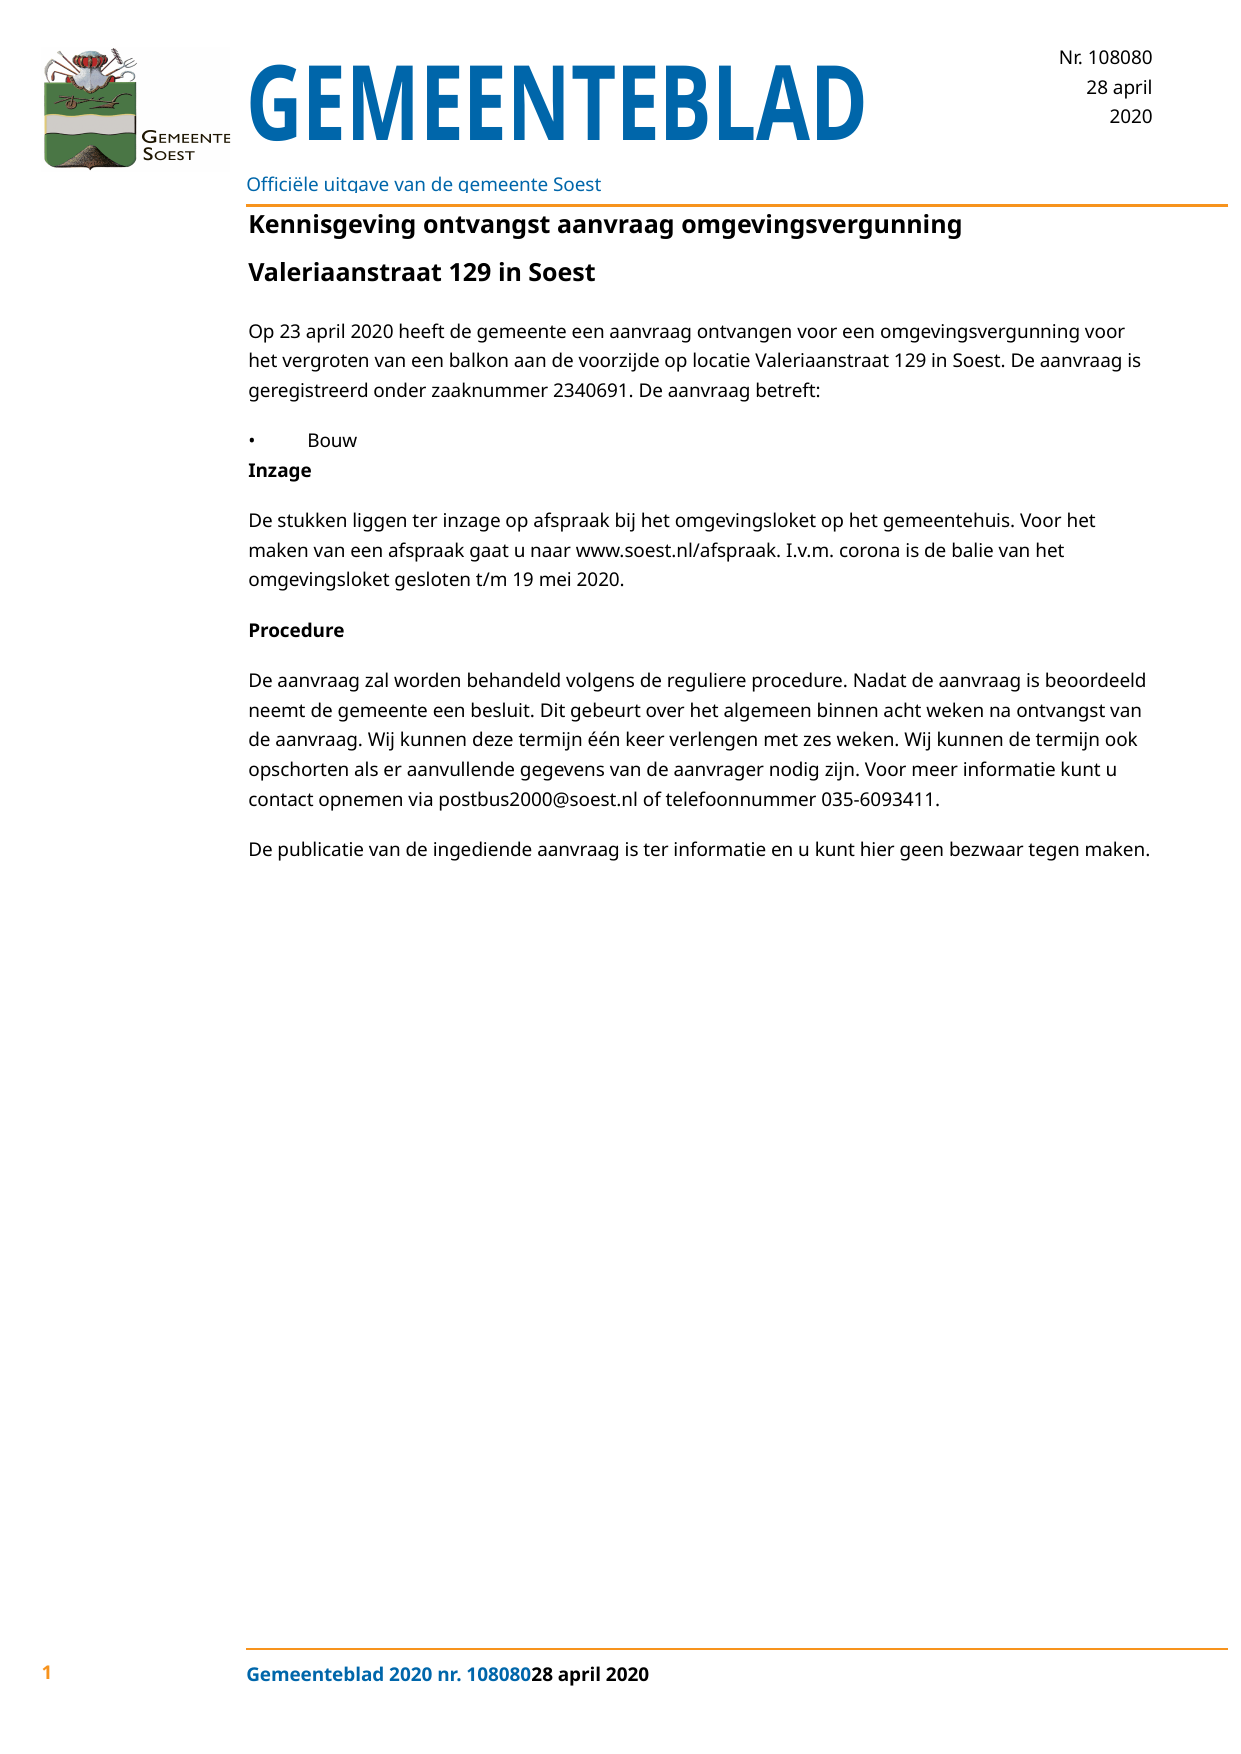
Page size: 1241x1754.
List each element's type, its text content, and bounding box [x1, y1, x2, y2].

text De stukken liggen ter inzage op afspraak bij het omgevingsloket op het gemeentehuis. Voor het maken van een afspraak gaat u naar www.soest.nl/afspraak. I.v.m. corona is de balie van het omgevingsloket gesloten t/m 19 mei 2020. [248, 507, 1152, 592]
text Kennisgeving ontvangst aanvraag omgevingsvergunning Valeriaanstraat 129 in Soest [248, 207, 1152, 288]
picture [41, 47, 231, 172]
text Procedure [248, 617, 1152, 643]
text De publicatie van de ingediende aanvraag is ter informatie en u kunt hier geen bezwaar tegen maken. [248, 836, 1152, 862]
text Inzage [248, 457, 1152, 483]
text Op 23 april 2020 heeft de gemeente een aanvraag ontvangen voor een omgevingsvergunning voor het vergroten van een balkon aan de voorzijde op locatie Valeriaanstraat 129 in Soest. De aanvraag is geregistreerd onder zaaknummer 2340691. De aanvraag betreft: [248, 318, 1152, 403]
list Bouw [248, 427, 1152, 453]
text De aanvraag zal worden behandeld volgens de reguliere procedure. Nadat de aanvraag is beoordeeld neemt de gemeente een besluit. Dit gebeurt over het algemeen binnen acht weken na ontvangst van de aanvraag. Wij kunnen deze termijn één keer verlengen met zes weken. Wij kunnen de termijn ook opschorten als er aanvullende gegevens van de aanvrager nodig zijn. Voor meer informatie kunt u contact opnemen via postbus2000@soest.nl of telefoonnummer 035-6093411. [248, 667, 1152, 812]
